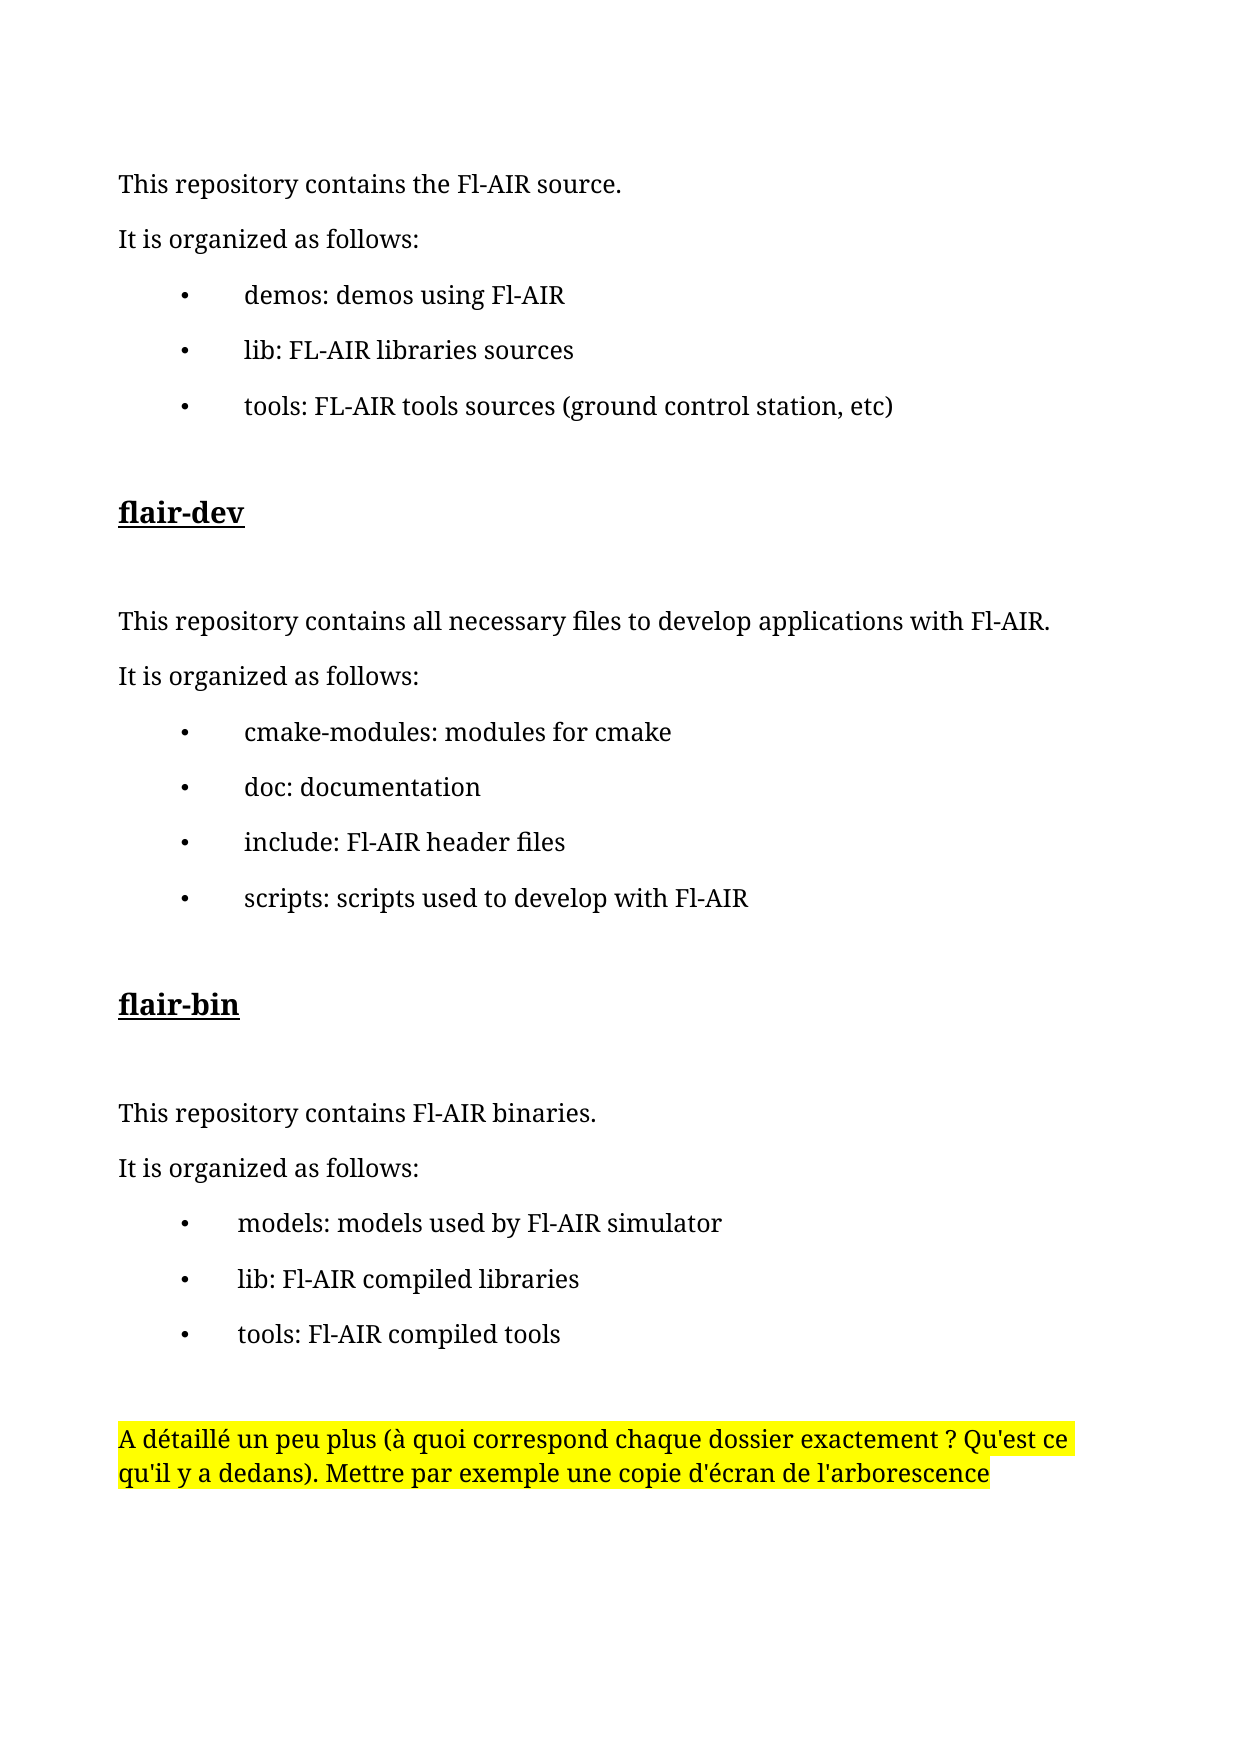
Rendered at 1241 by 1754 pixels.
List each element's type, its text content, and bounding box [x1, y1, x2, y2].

text This repository contains the Fl-AIR source. [118, 167, 1122, 201]
list lib: Fl-AIR compiled libraries [181, 1262, 1122, 1296]
text It is organized as follows: [118, 659, 1122, 693]
list tools: FL-AIR tools sources (ground control station, etc) [181, 388, 1122, 422]
text It is organized as follows: [118, 1151, 1122, 1185]
text This repository contains all necessary files to develop applications with Fl-AIR. [118, 603, 1122, 637]
list tools: Fl-AIR compiled tools [181, 1317, 1122, 1351]
list lib: FL-AIR libraries sources [181, 333, 1122, 367]
list cmake-modules: modules for cmake [181, 714, 1122, 748]
text flair-dev [118, 492, 1122, 532]
text A détaillé un peu plus (à quoi correspond chaque dossier exactement ? Qu'est ce qu'il y a dedans). Mettre par exemple une copie d'écran de l'arborescence [118, 1421, 1122, 1489]
list demos: demos using Fl-AIR [181, 278, 1122, 312]
list doc: documentation [181, 769, 1122, 804]
text It is organized as follows: [118, 222, 1122, 256]
list models: models used by Fl-AIR simulator [181, 1206, 1122, 1240]
text This repository contains Fl-AIR binaries. [118, 1095, 1122, 1129]
text flair-bin [118, 984, 1122, 1024]
list include: Fl-AIR header files [181, 825, 1122, 859]
list scripts: scripts used to develop with Fl-AIR [181, 880, 1122, 914]
